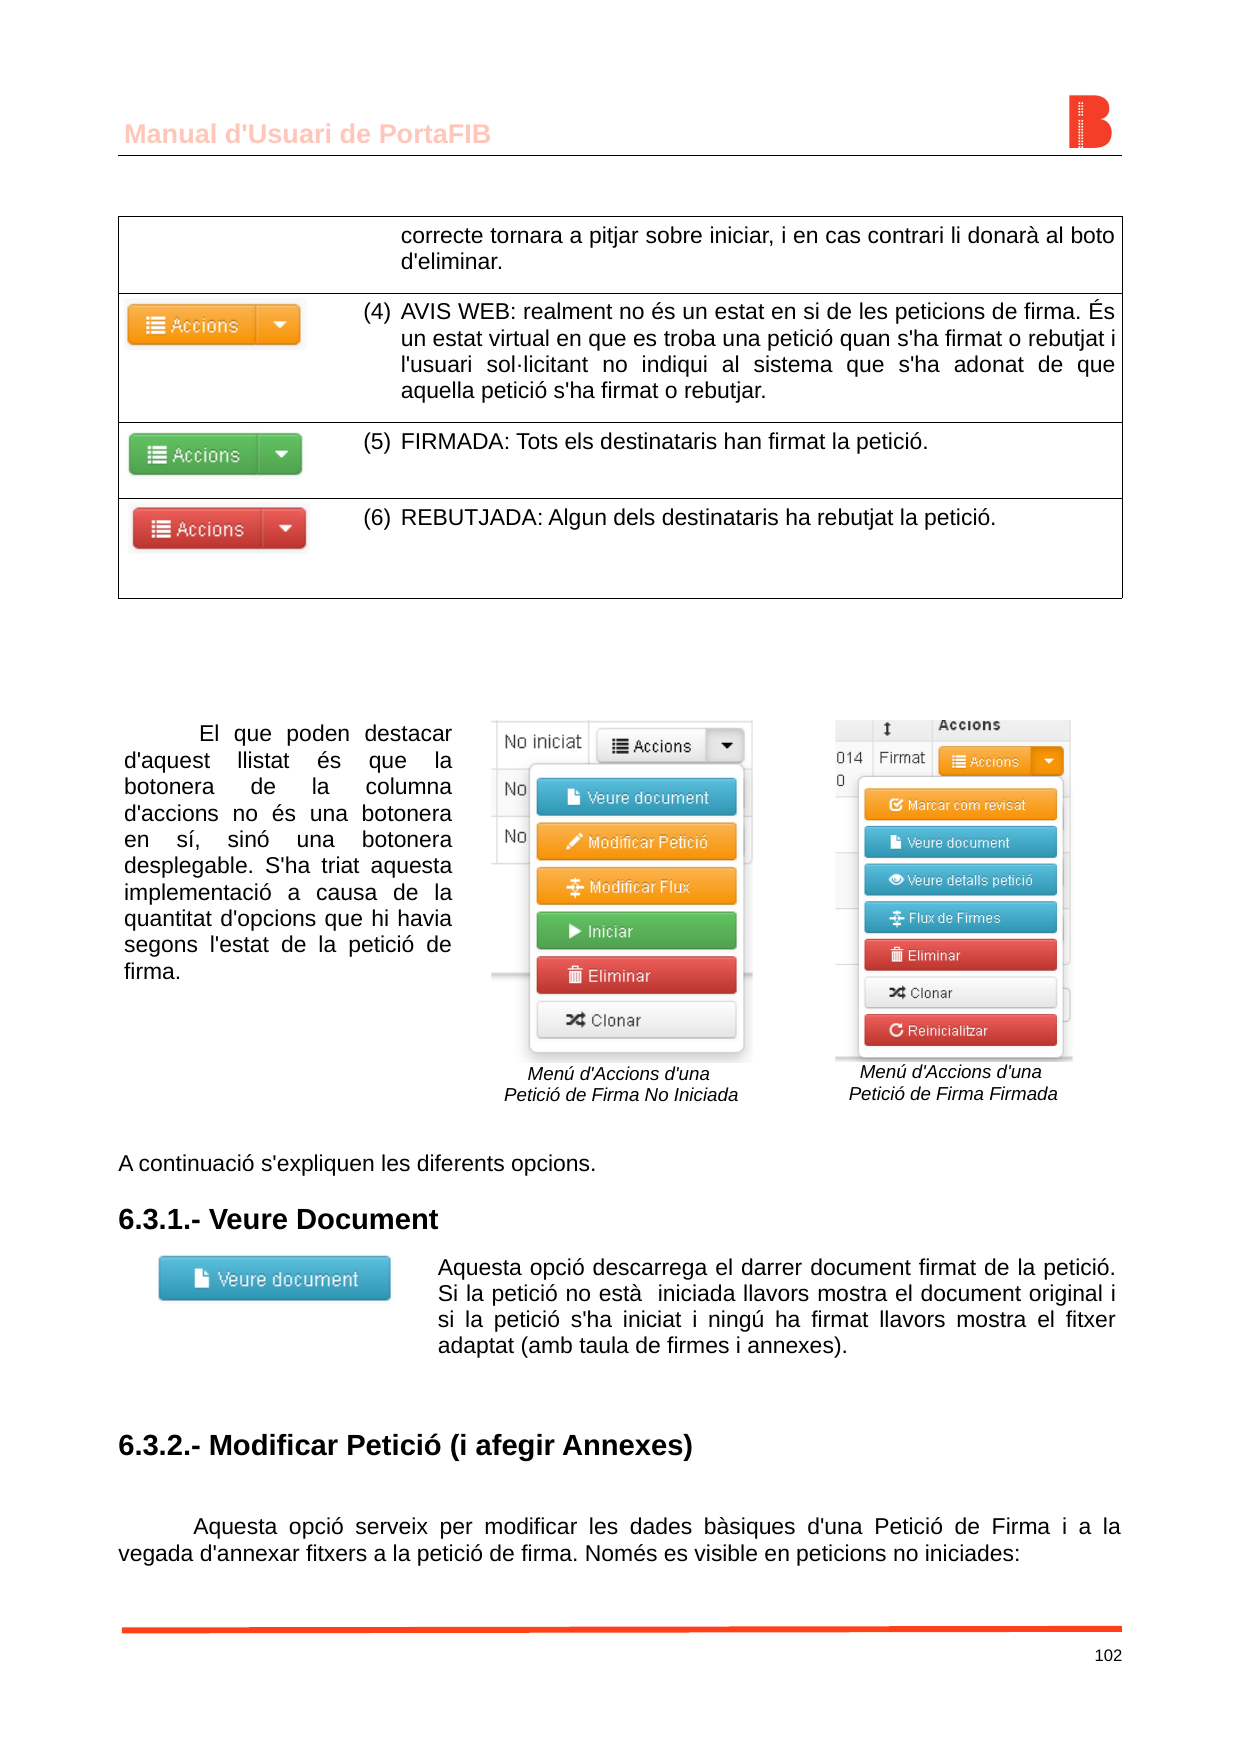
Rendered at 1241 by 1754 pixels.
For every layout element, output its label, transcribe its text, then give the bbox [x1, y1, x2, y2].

table_header [118, 1248, 432, 1377]
table_cell [119, 554, 320, 598]
picture [1063, 94, 1117, 150]
subtitle Modificar Petició (i afegir Annexes) [118, 1428, 1122, 1462]
table_cell [119, 504, 127, 553]
picture [156, 1253, 394, 1304]
table_cell [119, 294, 320, 422]
text A continuació s'expliquen les diferents opcions. [118, 1150, 1122, 1177]
table_header Menú d'Accions d'una Petició de Firma Firmada [786, 715, 1122, 1111]
picture [491, 720, 753, 1063]
picture [123, 427, 307, 480]
table_cell FIRMADA: Tots els destinataris han firmat la petició. [320, 423, 1122, 498]
table_cell [119, 423, 320, 498]
table_header Aquesta opció descarrega el darrer document firmat de la petició. Si la petició no està iniciada llavors mostra el document original i si la petició s'ha iniciat i ningú ha firmat llavors mostra el fitxer adaptat (amb taula de firmes i annexes). [432, 1248, 1122, 1377]
picture [835, 720, 1073, 1062]
picture [123, 298, 307, 350]
subtitle Veure Document [118, 1202, 1122, 1235]
text Aquesta opció serveix per modificar les dades bàsiques d'una Petició de Firma i a la vegada d'annexar fitxers a la petició de firma. Només es visible en peticions no iniciades: [118, 1513, 1122, 1566]
table_cell AVIS WEB: realment no és un estat en si de les peticions de firma. És un estat virtual en que es troba una petició quan s'ha firmat o rebutjat i l'usuari sol·licitant no indiqui al sistema que s'ha adonat de que aquella petició s'ha firmat o rebutjar. [320, 294, 1122, 422]
table_cell [119, 217, 320, 292]
table_cell correcte tornara a pitjar sobre iniciar, i en cas contrari li donarà al boto d'eliminar. [320, 217, 1122, 292]
table_header Menú d'Accions d'una Petició de Firma No Iniciada [458, 715, 786, 1111]
table_cell REBUTJADA: Algun dels destinataris ha rebutjat la petició. [320, 499, 1122, 598]
table_cell [311, 504, 320, 553]
table_cell [119, 499, 320, 503]
picture [127, 503, 311, 554]
table_header El que poden destacar d'aquest llistat és que la botonera de la columna d'accions no és una botonera en sí, sinó una botonera desplegable. S'ha triat aquesta implementació a causa de la quantitat d'opcions que hi havia segons l'estat de la petició de firma. [118, 715, 458, 1111]
